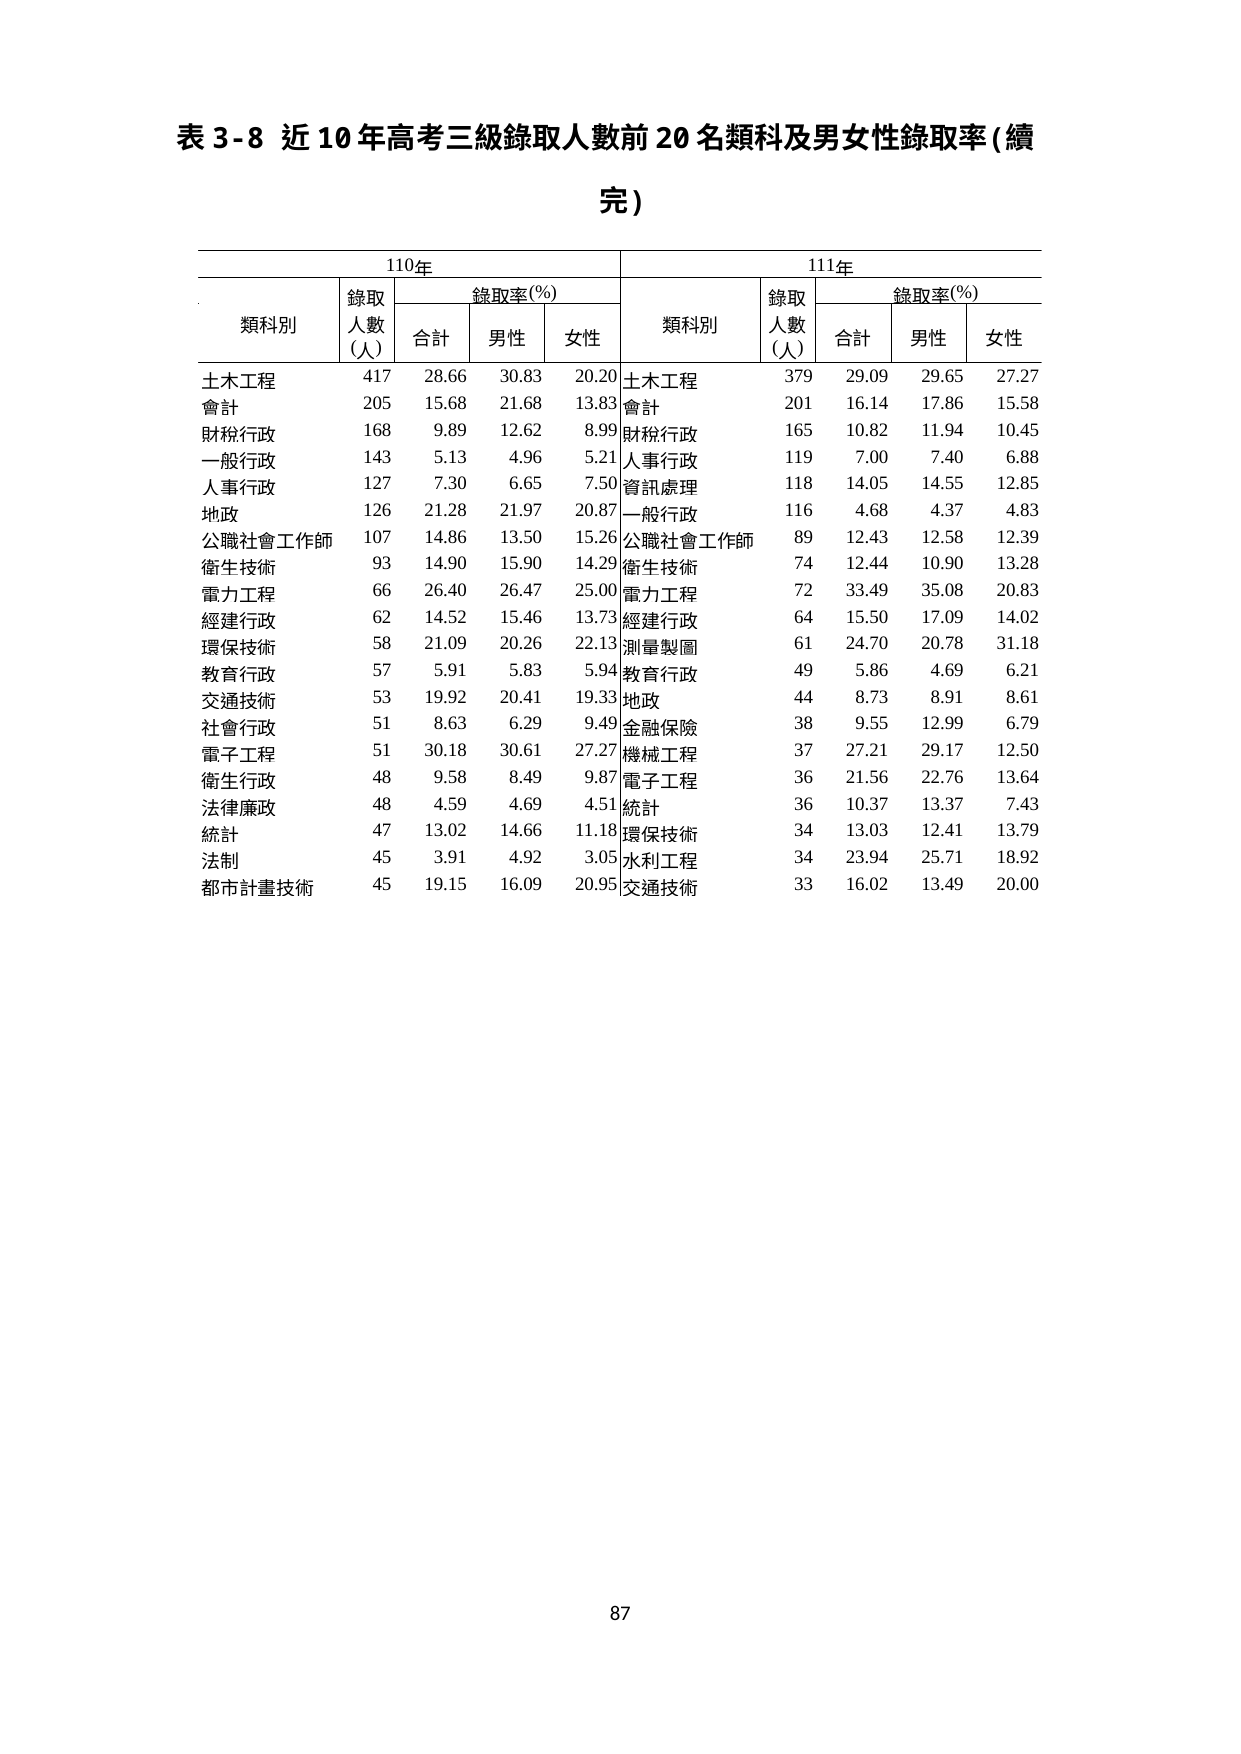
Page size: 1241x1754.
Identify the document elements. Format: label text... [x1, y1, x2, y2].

text 表3-8 近10年高考三級錄取人數前20名類科及男女性錄取率(續完) [158, 94, 1053, 219]
